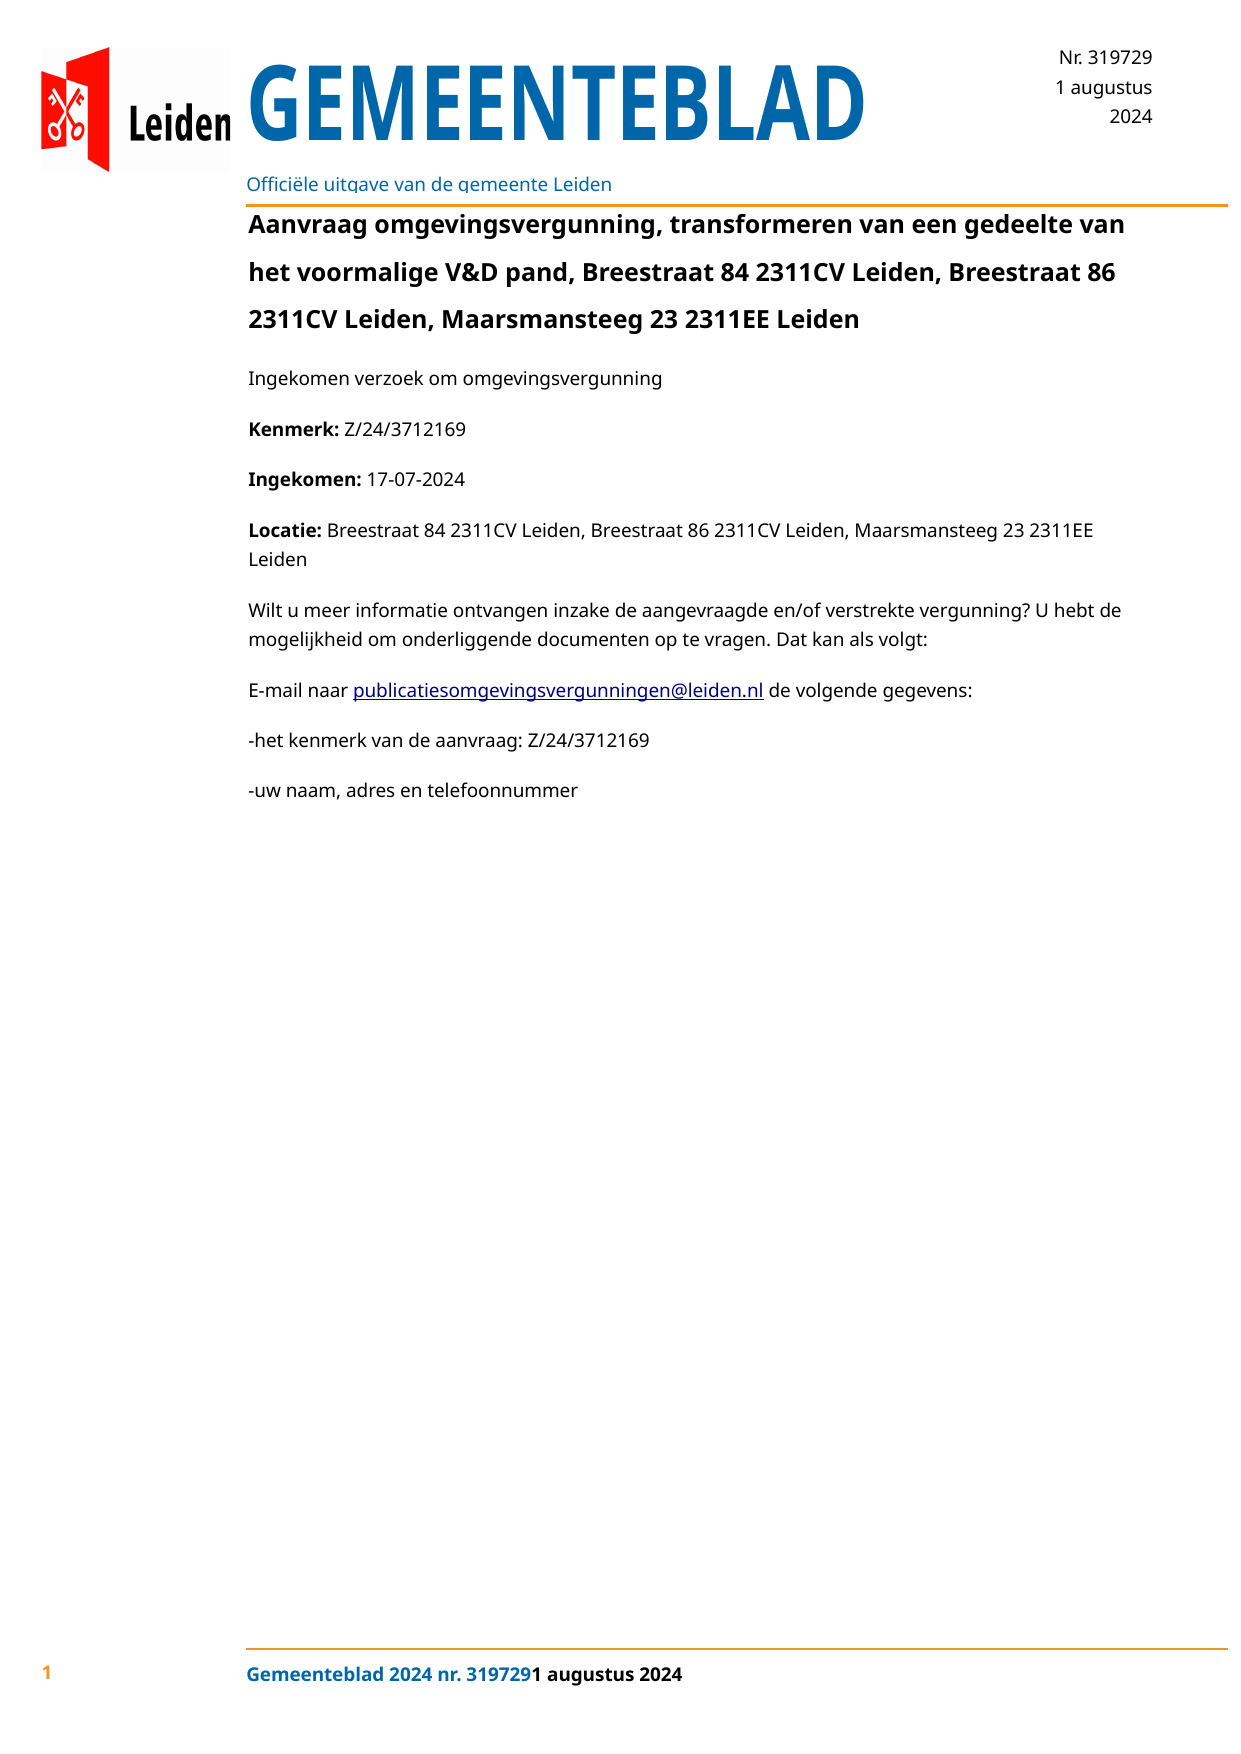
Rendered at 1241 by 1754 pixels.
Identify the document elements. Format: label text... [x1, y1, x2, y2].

text Ingekomen verzoek om omgevingsvergunning [248, 366, 1152, 391]
text Locatie: Breestraat 84 2311CV Leiden, Breestraat 86 2311CV Leiden, Maarsmansteeg 23 2311EE Leiden [248, 517, 1152, 572]
text Wilt u meer informatie ontvangen inzake de aangevraagde en/of verstrekte vergunning? U hebt de mogelijkheid om onderliggende documenten op te vragen. Dat kan als volgt: [248, 597, 1152, 652]
text Kenmerk: Z/24/3712169 [248, 416, 1152, 442]
text Aanvraag omgevingsvergunning, transformeren van een gedeelte van het voormalige V&D pand, Breestraat 84 2311CV Leiden, Breestraat 86 2311CV Leiden, Maarsmansteeg 23 2311EE Leiden [248, 207, 1152, 336]
text -het kenmerk van de aanvraag: Z/24/3712169 [248, 727, 1152, 753]
text -uw naam, adres en telefoonnummer [248, 778, 1152, 803]
picture [41, 47, 231, 172]
text E-mail naar publicatiesomgevingsvergunningen@leiden.nl de volgende gegevens: [248, 677, 1152, 702]
text Ingekomen: 17-07-2024 [248, 466, 1152, 492]
